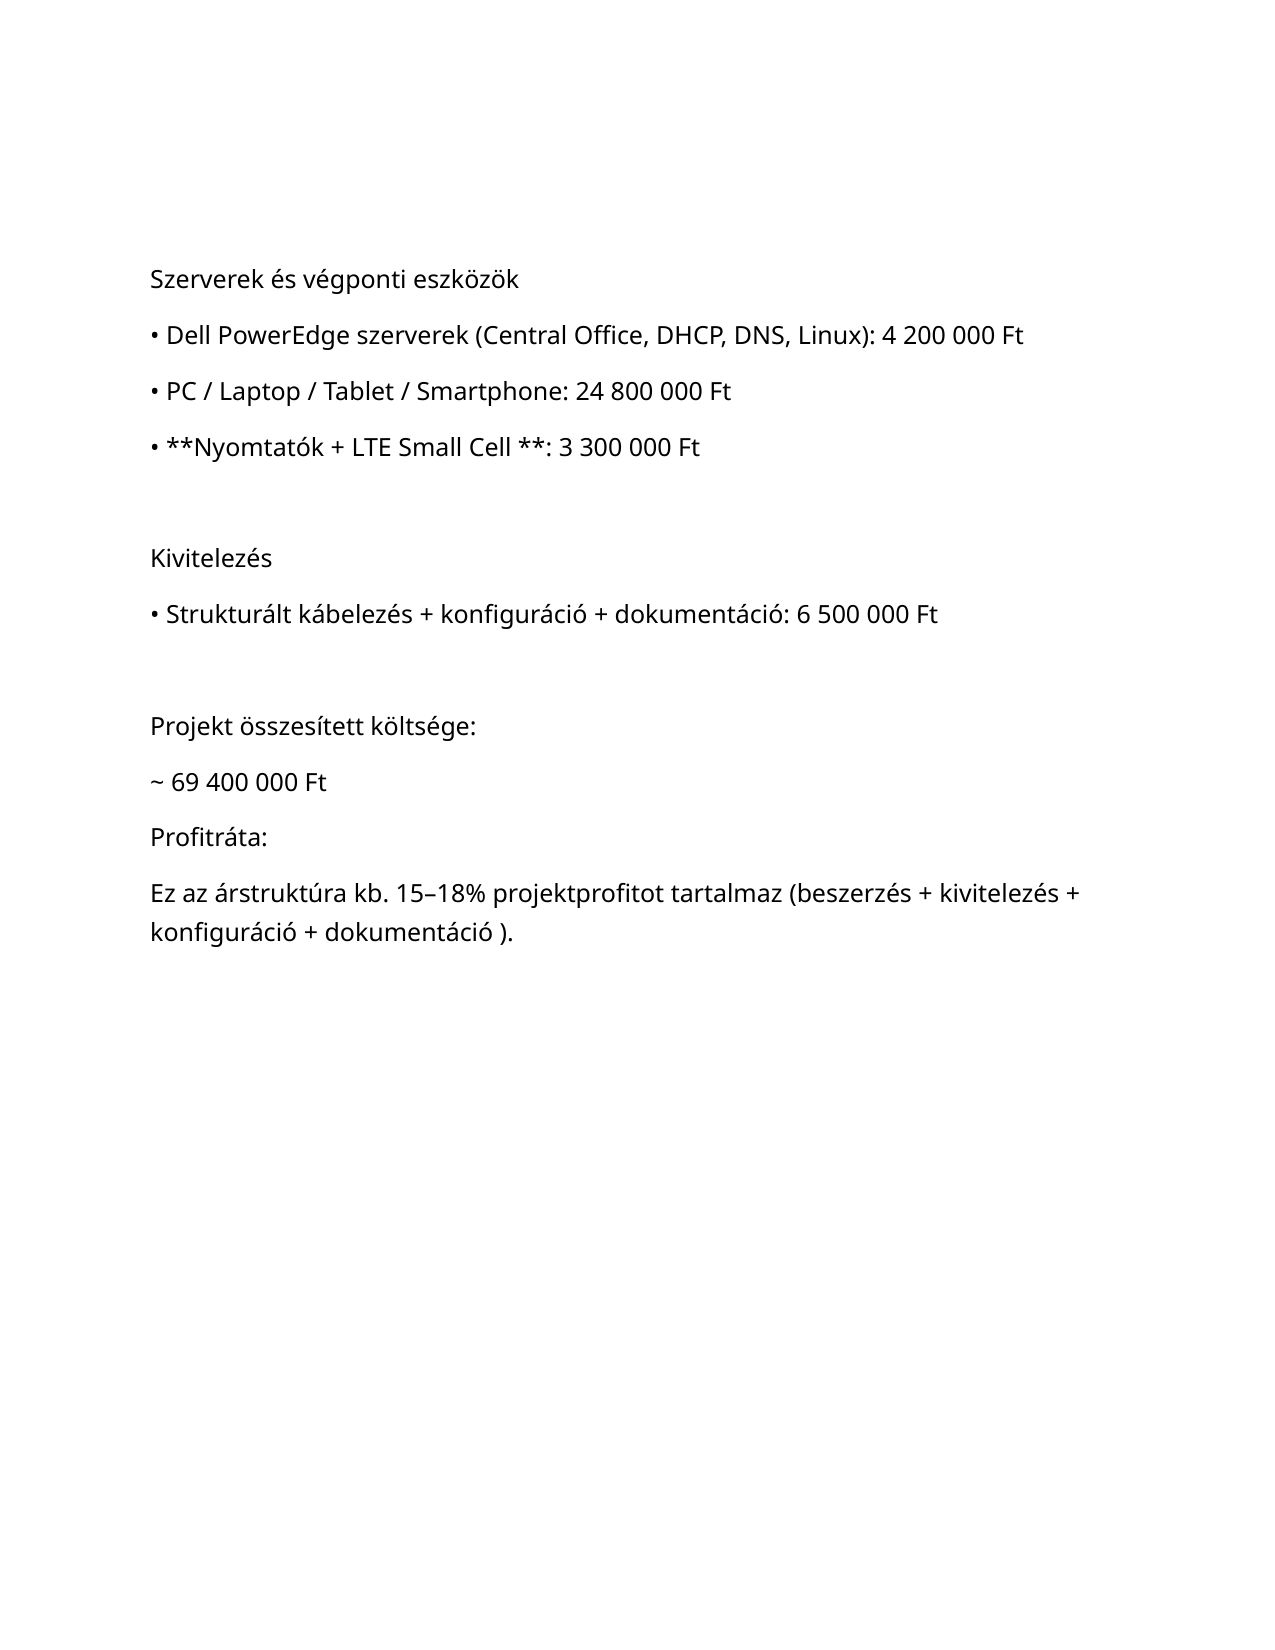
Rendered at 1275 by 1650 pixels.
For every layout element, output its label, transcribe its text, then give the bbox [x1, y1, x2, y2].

text • Dell PowerEdge szerverek (Central Office, DHCP, DNS, Linux): 4 200 000 Ft [150, 317, 1125, 352]
text Profitráta: [150, 820, 1125, 854]
text Szerverek és végponti eszközök [150, 262, 1125, 296]
text ~ 69 400 000 Ft [150, 764, 1125, 798]
text Kivitelezés [150, 541, 1125, 575]
text • Strukturált kábelezés + konfiguráció + dokumentáció: 6 500 000 Ft [150, 597, 1125, 631]
text Ez az árstruktúra kb. 15–18% projektprofitot tartalmaz (beszerzés + kivitelezés + konfiguráció + dokumentáció ). [150, 876, 1125, 949]
text • PC / Laptop / Tablet / Smartphone: 24 800 000 Ft [150, 373, 1125, 407]
text • **Nyomtatók + LTE Small Cell **: 3 300 000 Ft [150, 429, 1125, 463]
text Projekt összesített költsége: [150, 708, 1125, 742]
